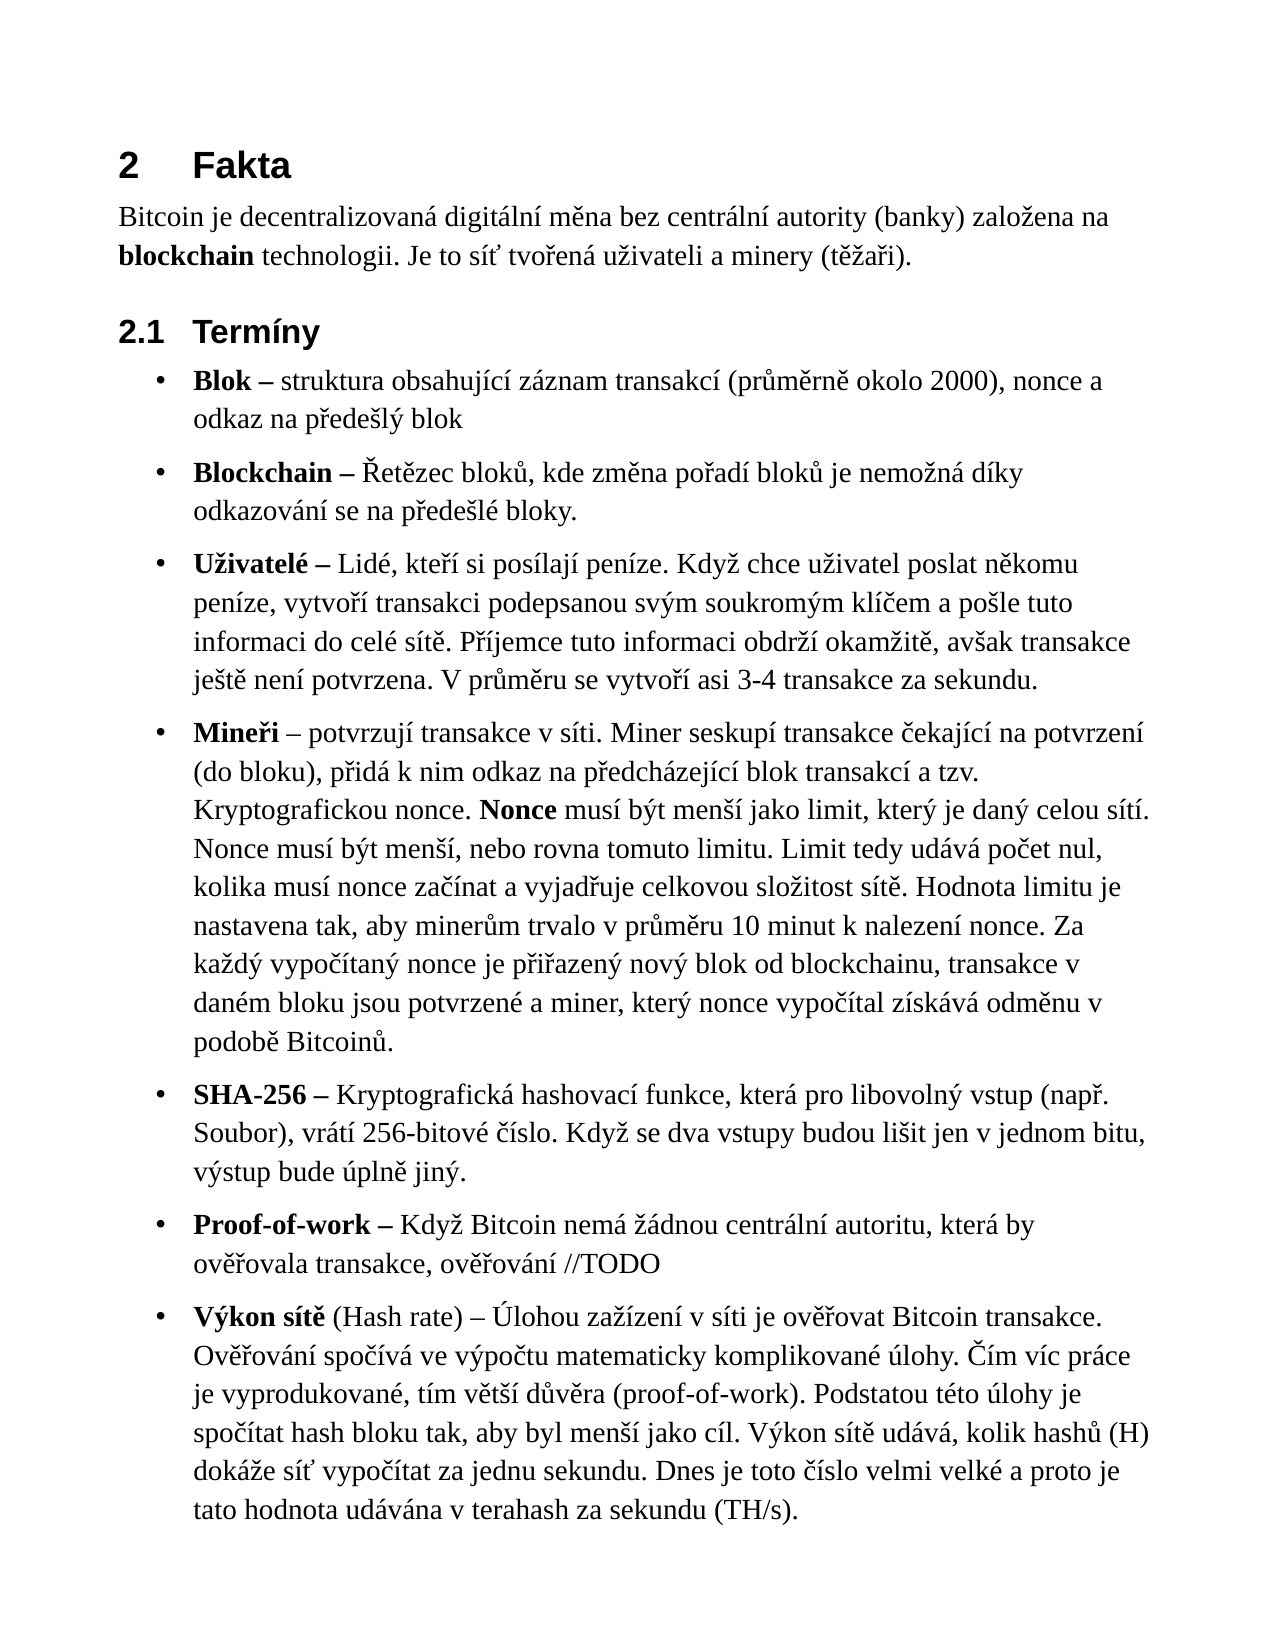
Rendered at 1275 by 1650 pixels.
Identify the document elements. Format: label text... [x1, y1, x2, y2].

list Výkon sítě (Hash rate) – Úlohou zažízení v síti je ověřovat Bitcoin transakce. Ověřování spočívá ve výpočtu matematicky komplikované úlohy. Čím víc práce je vyprodukované, tím větší důvěra (proof-of-work). Podstatou této úlohy je spočítat hash bloku tak, aby byl menší jako cíl. Výkon sítě udává, kolik hashů (H) dokáže síť vypočítat za jednu sekundu. Dnes je toto číslo velmi velké a proto je tato hodnota udávána v terahash za sekundu (TH/s). [156, 1299, 1157, 1525]
list Mineři – potvrzují transakce v síti. Miner seskupí transakce čekající na potvrzení (do bloku), přidá k nim odkaz na předcházející blok transakcí a tzv. Kryptografickou nonce. Nonce musí být menší jako limit, který je daný celou sítí. Nonce musí být menší, nebo rovna tomuto limitu. Limit tedy udává počet nul, kolika musí nonce začínat a vyjadřuje celkovou složitost sítě. Hodnota limitu je nastavena tak, aby minerům trvalo v průměru 10 minut k nalezení nonce. Za každý vypočítaný nonce je přiřazený nový blok od blockchainu, transakce v daném bloku jsou potvrzené a miner, který nonce vypočítal získává odměnu v podobě Bitcoinů. [156, 715, 1157, 1057]
text Bitcoin je decentralizovaná digitální měna bez centrální autority (banky) založena na blockchain technologii. Je to síť tvořená uživateli a minery (těžaři). [118, 199, 1157, 271]
list Blok – struktura obsahující záznam transakcí (průměrně okolo 2000), nonce a odkaz na předešlý blok [156, 363, 1157, 435]
subtitle Termíny [118, 312, 1157, 350]
list SHA-256 – Kryptografická hashovací funkce, která pro libovolný vstup (např. Soubor), vrátí 256-bitové číslo. Když se dva vstupy budou lišit jen v jednom bitu, výstup bude úplně jiný. [156, 1077, 1157, 1188]
list Blockchain – Řetězec bloků, kde změna pořadí bloků je nemožná díky odkazování se na předešlé bloky. [156, 455, 1157, 527]
list Proof-of-work – Když Bitcoin nemá žádnou centrální autoritu, která by ověřovala transakce, ověřování //TODO [156, 1207, 1157, 1279]
list Uživatelé – Lidé, kteří si posílají peníze. Když chce uživatel poslat někomu peníze, vytvoří transakci podepsanou svým soukromým klíčem a pošle tuto informaci do celé sítě. Příjemce tuto informaci obdrží okamžitě, avšak transakce ještě není potvrzena. V průměru se vytvoří asi 3-4 transakce za sekundu. [156, 546, 1157, 696]
subtitle Fakta [118, 143, 1157, 187]
